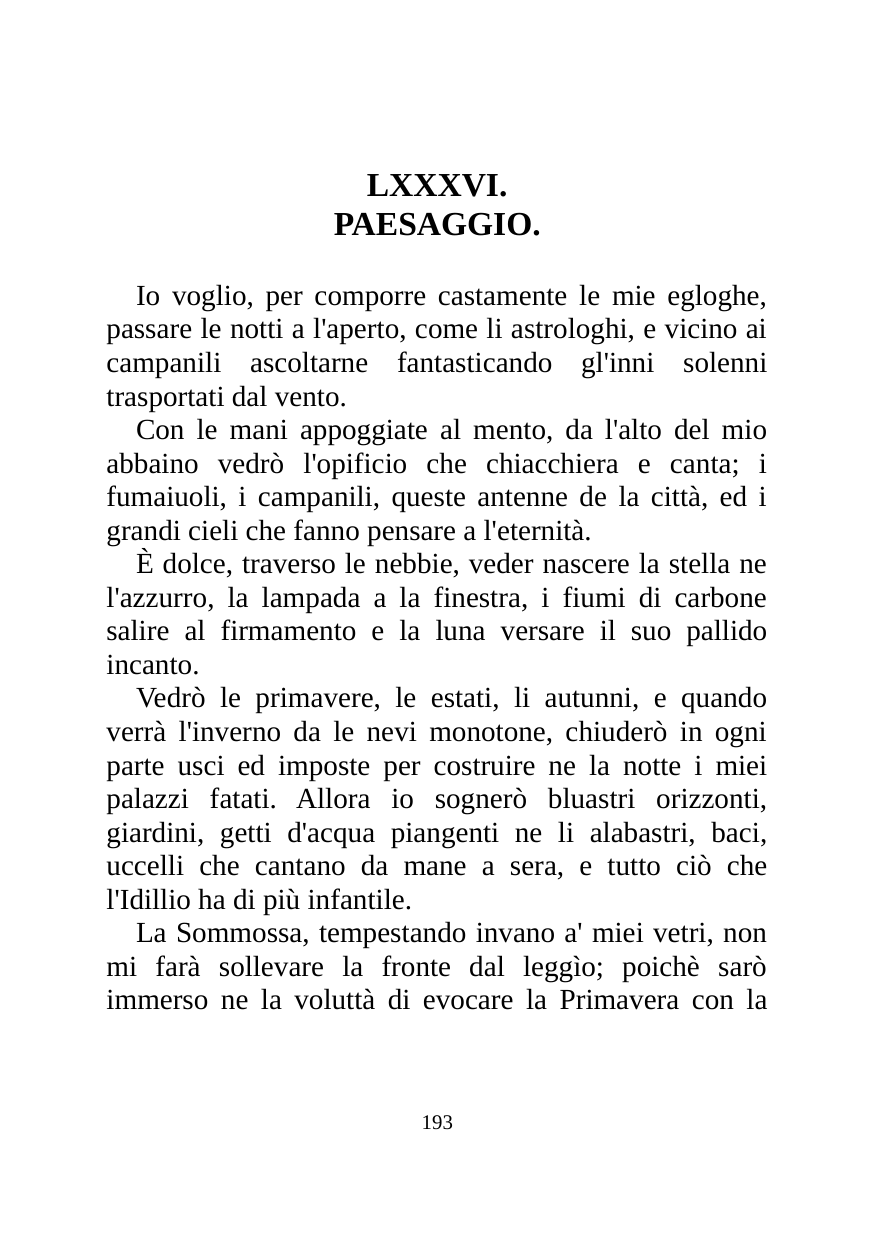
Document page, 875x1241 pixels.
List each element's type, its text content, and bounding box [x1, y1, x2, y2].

text Io voglio, per comporre castamente le mie egloghe, passare le notti a l'aperto, come li astrologhi, e vicino ai campanili ascoltarne fantasticando gl'inni solenni trasportati dal vento. [106, 278, 768, 412]
text Vedrò le primavere, le estati, li autunni, e quando verrà l'inverno da le nevi monotone, chiuderò in ogni parte usci ed imposte per costruire ne la notte i miei palazzi fatati. Allora io sognerò bluastri orizzonti, giardini, getti d'acqua piangenti ne li alabastri, baci, uccelli che cantano da mane a sera, e tutto ciò che l'Idillio ha di più infantile. [106, 681, 768, 915]
text È dolce, traverso le nebbie, veder nascere la stella ne l'azzurro, la lampada a la finestra, i fiumi di carbone salire al firmamento e la luna versare il suo pallido incanto. [106, 546, 768, 681]
subtitle LXXXVI. PAESAGGIO. [106, 165, 768, 243]
text La Sommossa, tempestando invano a' miei vetri, non mi farà sollevare la fronte dal leggìo; poichè sarò immerso ne la voluttà di evocare la Primavera con la [106, 915, 768, 1016]
text Con le mani appoggiate al mento, da l'alto del mio abbaino vedrò l'opificio che chiacchiera e canta; i fumaiuoli, i campanili, queste antenne de la città, ed i grandi cieli che fanno pensare a l'eternità. [106, 412, 768, 546]
